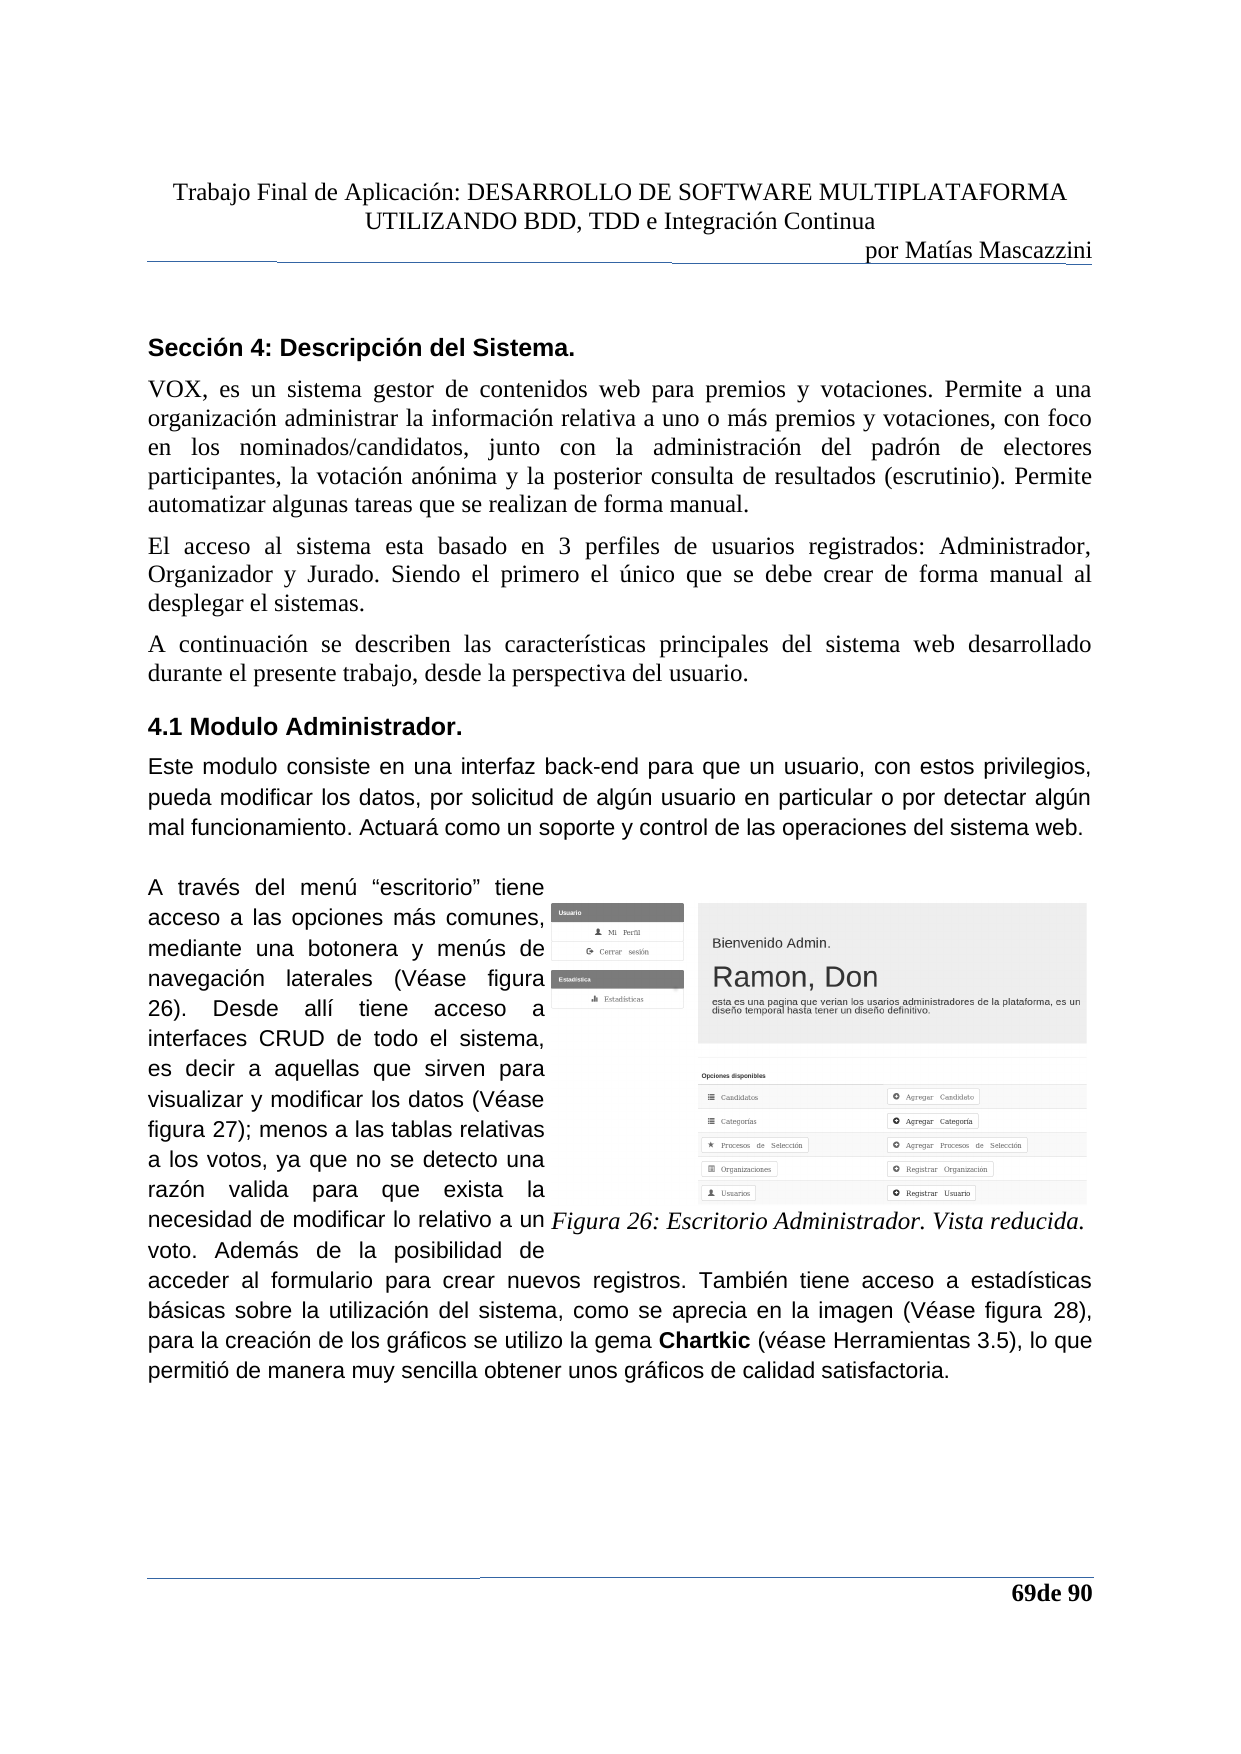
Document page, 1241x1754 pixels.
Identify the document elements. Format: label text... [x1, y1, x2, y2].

text VOX, es un sistema gestor de contenidos web para premios y votaciones. Permite a una organización administrar la información relativa a uno o más premios y votaciones, con foco en los nominados/candidatos, junto con la administración del padrón de electores participantes, la votación anónima y la posterior consulta de resultados (escrutinio). Permite automatizar algunas tareas que se realizan de forma manual. [148, 374, 1093, 518]
text Este modulo consiste en una interfaz back-end para que un usuario, con estos privilegios, pueda modificar los datos, por solicitud de algún usuario en particular o por detectar algún mal funcionamiento. Actuará como un soporte y control de las operaciones del sistema web. [148, 753, 1093, 840]
text El acceso al sistema esta basado en 3 perfiles de usuarios registrados: Administrador, Organizador y Jurado. Siendo el primero el único que se debe crear de forma manual al desplegar el sistemas. [148, 531, 1093, 617]
text A continuación se describen las características principales del sistema web desarrollado durante el presente trabajo, desde la perspectiva del usuario. [148, 629, 1093, 687]
text Figura 26: Escritorio Administrador. Vista reducida. [551, 1206, 1087, 1234]
text A través del menú “escritorio” tiene acceso a las opciones más comunes, mediante una botonera y menús de navegación laterales (Véase figura 26). Desde allí tiene acceso a interfaces CRUD de todo el sistema, es decir a aquellas que sirven para visualizar y modificar los datos (Véase figura 27); menos a las tablas relativas a los votos, ya que no se detecto una razón valida para que exista la necesidad de modificar lo relativo a un voto. Además de la posibilidad de acceder al formulario para crear nuevos registros. También tiene acceso a estadísticas básicas sobre la utilización del sistema, como se aprecia en la imagen (Véase figura 28), para la creación de los gráficos se utilizo la gema Chartkic (véase Herramientas 3.5), lo que permitió de manera muy sencilla obtener unos gráficos de calidad satisfactoria. [148, 874, 1093, 1384]
subtitle 4.1 Modulo Administrador. [148, 712, 1093, 741]
subtitle Sección 4: Descripción del Sistema. [148, 333, 1093, 362]
